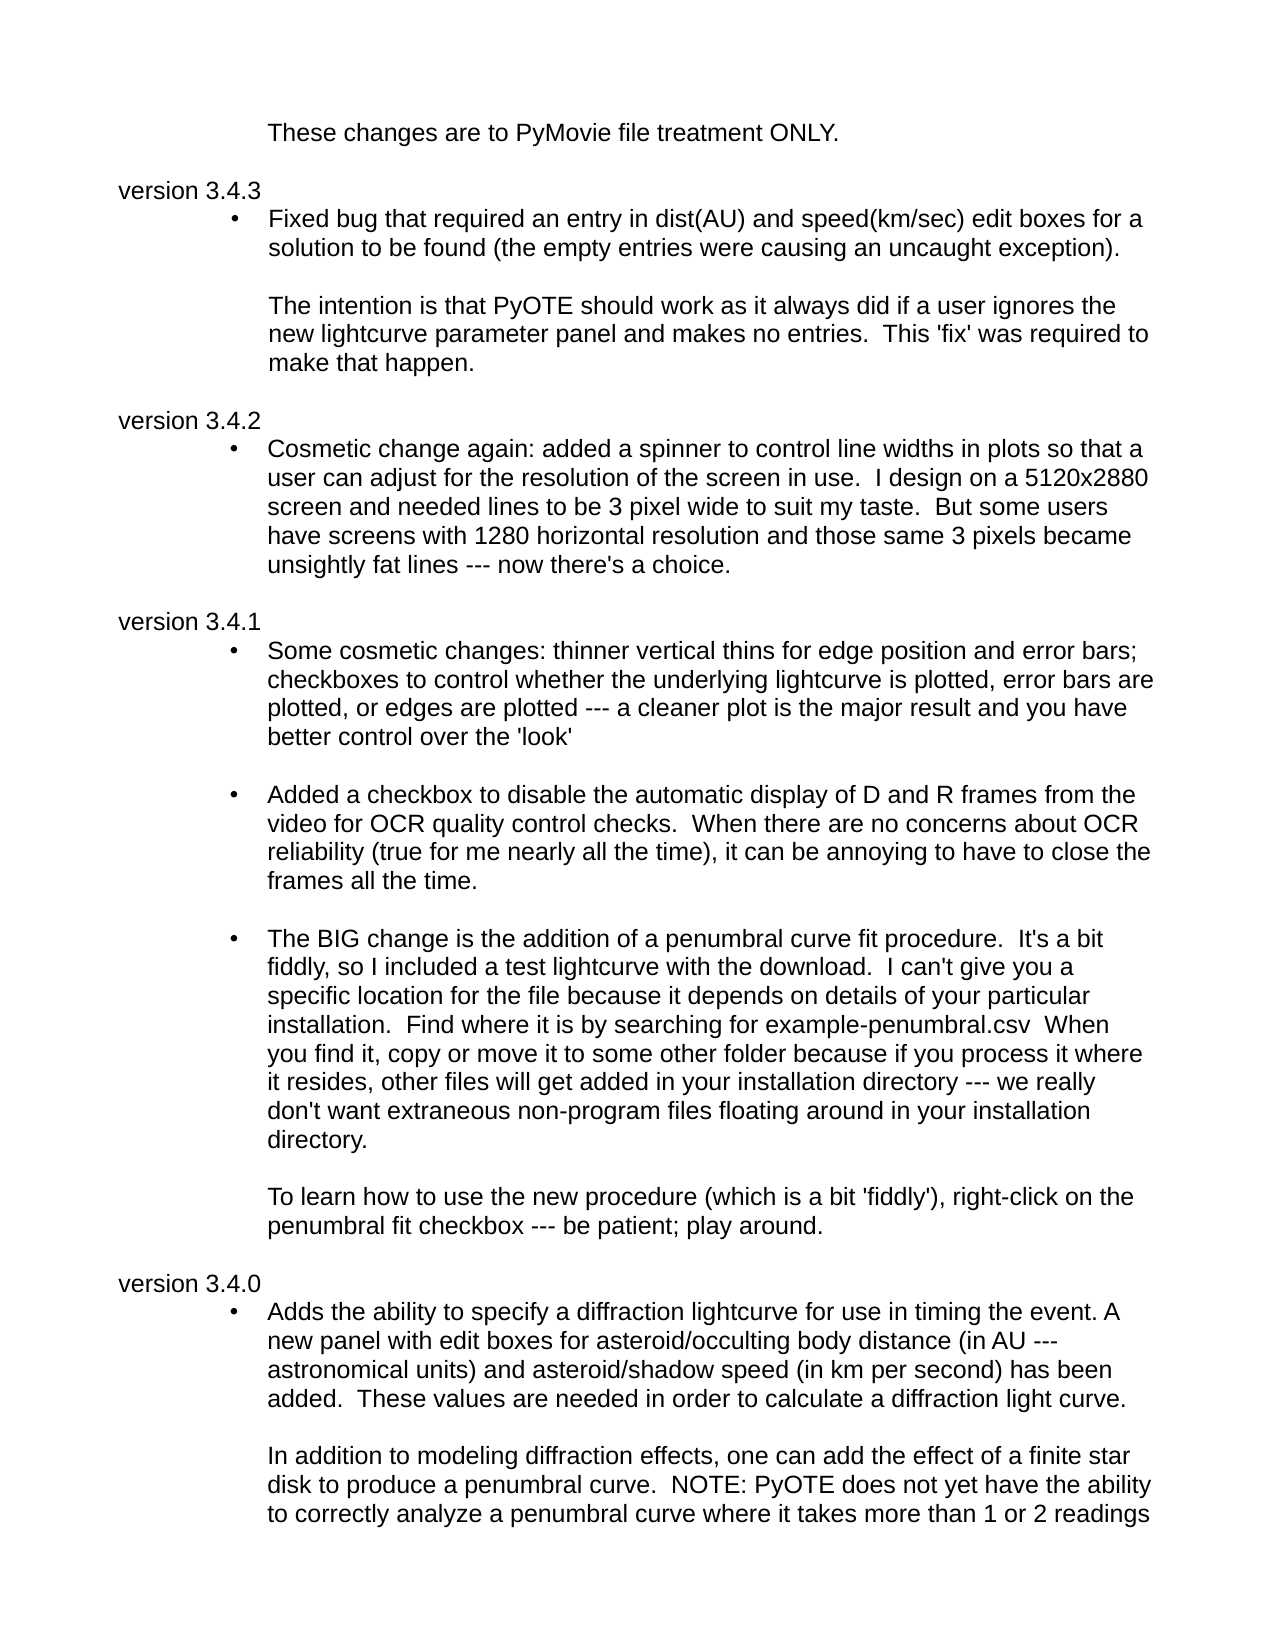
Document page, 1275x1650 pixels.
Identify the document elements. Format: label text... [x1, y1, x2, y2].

text version 3.4.2 [118, 406, 1157, 434]
list The BIG change is the addition of a penumbral curve fit procedure. It's a bit fiddly, so I included a test lightcurve with the download. I can't give you a specific location for the file because it depends on details of your particular installation. Find where it is by searching for example-penumbral.csv When you find it, copy or move it to some other folder because if you process it where it resides, other files will get added in your installation directory --- we really don't want extraneous non-program files floating around in your installation directory. To learn how to use the new procedure (which is a bit 'fiddly'), right-click on the penumbral fit checkbox --- be patient; play around. [229, 923, 1157, 1269]
list Added a checkbox to disable the automatic display of D and R frames from the video for OCR quality control checks. When there are no concerns about OCR reliability (true for me nearly all the time), it can be annoying to have to close the frames all the time. [229, 780, 1157, 923]
list These changes are to PyMovie file treatment ONLY. [229, 118, 1157, 147]
text version 3.4.1 [118, 607, 1157, 636]
list Cosmetic change again: added a spinner to control line widths in plots so that a user can adjust for the resolution of the screen in use. I design on a 5120x2880 screen and needed lines to be 3 pixel wide to suit my taste. But some users have screens with 1280 horizontal resolution and those same 3 pixels became unsightly fat lines --- now there's a choice. [229, 434, 1157, 607]
list Adds the ability to specify a diffraction lightcurve for use in timing the event. A new panel with edit boxes for asteroid/occulting body distance (in AU --- astronomical units) and asteroid/shadow speed (in km per second) has been added. These values are needed in order to calculate a diffraction light curve. In addition to modeling diffraction effects, one can add the effect of a finite star disk to produce a penumbral curve. NOTE: PyOTE does not yet have the ability to correctly analyze a penumbral curve where it takes more than 1 or 2 readings [229, 1297, 1157, 1527]
list Fixed bug that required an entry in dist(AU) and speed(km/sec) edit boxes for a solution to be found (the empty entries were causing an uncaught exception). The intention is that PyOTE should work as it always did if a user ignores the new lightcurve parameter panel and makes no entries. This 'fix' was required to make that happen. [231, 204, 1157, 406]
text version 3.4.0 [118, 1269, 1157, 1297]
text version 3.4.3 [118, 176, 1157, 204]
list Some cosmetic changes: thinner vertical thins for edge position and error bars; checkboxes to control whether the underlying lightcurve is plotted, error bars are plotted, or edges are plotted --- a cleaner plot is the major result and you have better control over the 'look' [229, 636, 1157, 780]
